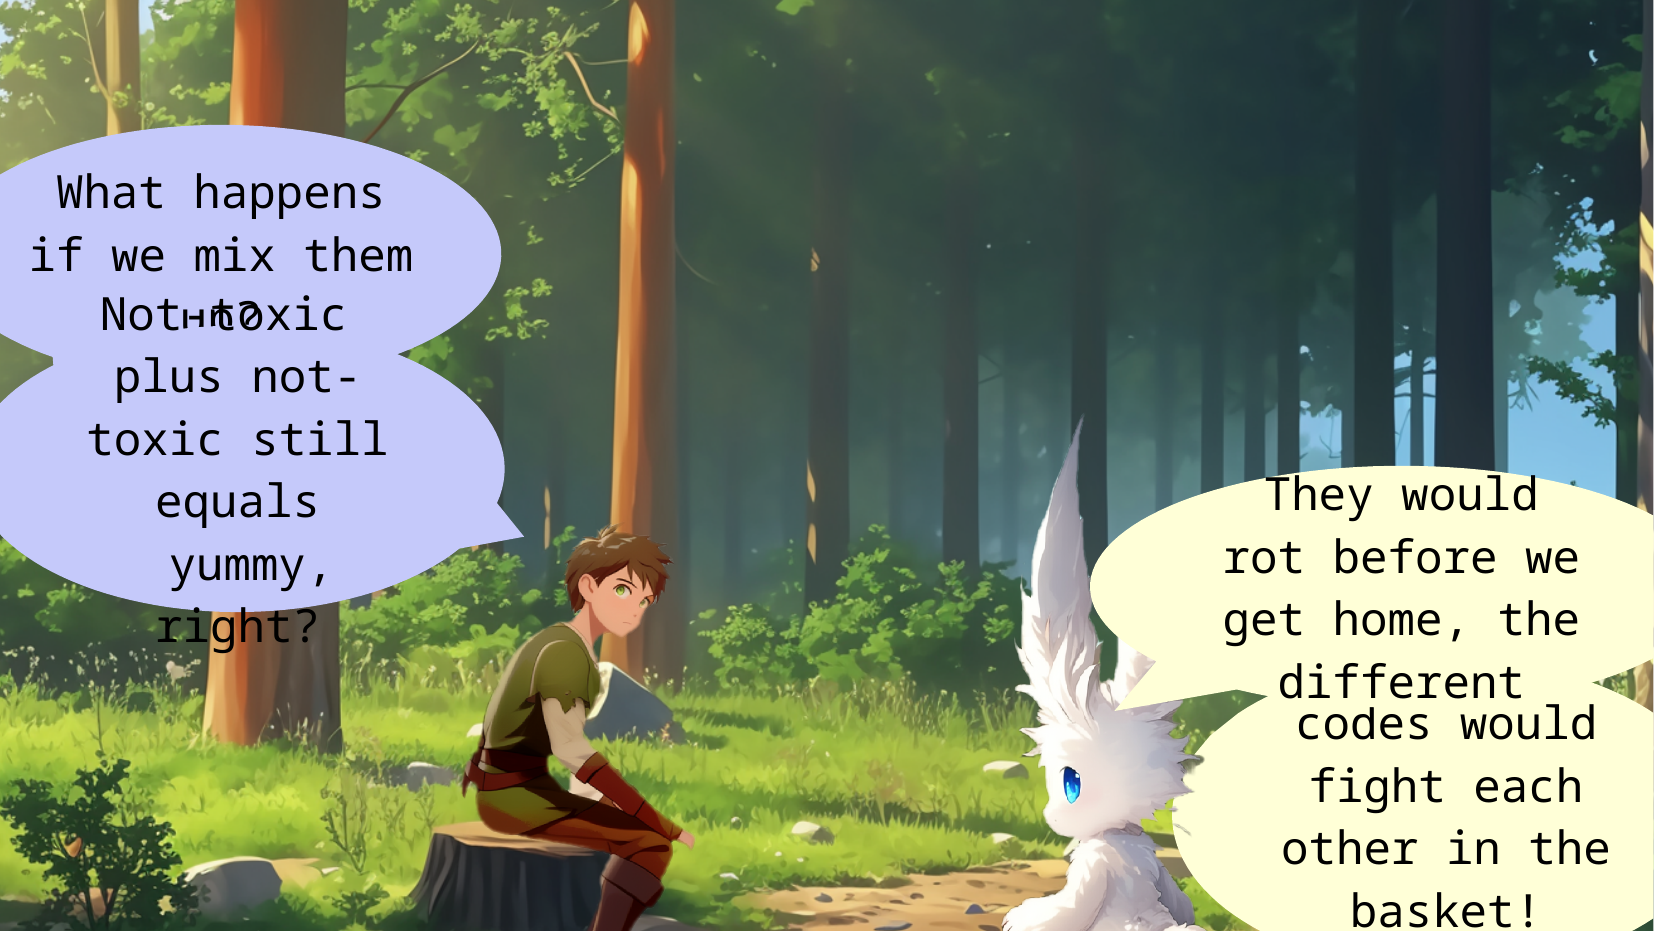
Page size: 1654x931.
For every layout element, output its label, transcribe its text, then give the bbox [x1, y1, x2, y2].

picture [1594, 659, 1654, 712]
picture [0, 334, 53, 402]
text_box What happens if we mix them up? [0, 124, 502, 364]
text_box Not-toxic plus not-toxic still equals yummy, right? [0, 325, 525, 613]
text_box They would rot before we get home, the different [1090, 465, 1654, 712]
picture [1634, 919, 1654, 931]
text_box codes would fight each other in the basket! [1304, 683, 1654, 931]
picture [0, 0, 1654, 931]
